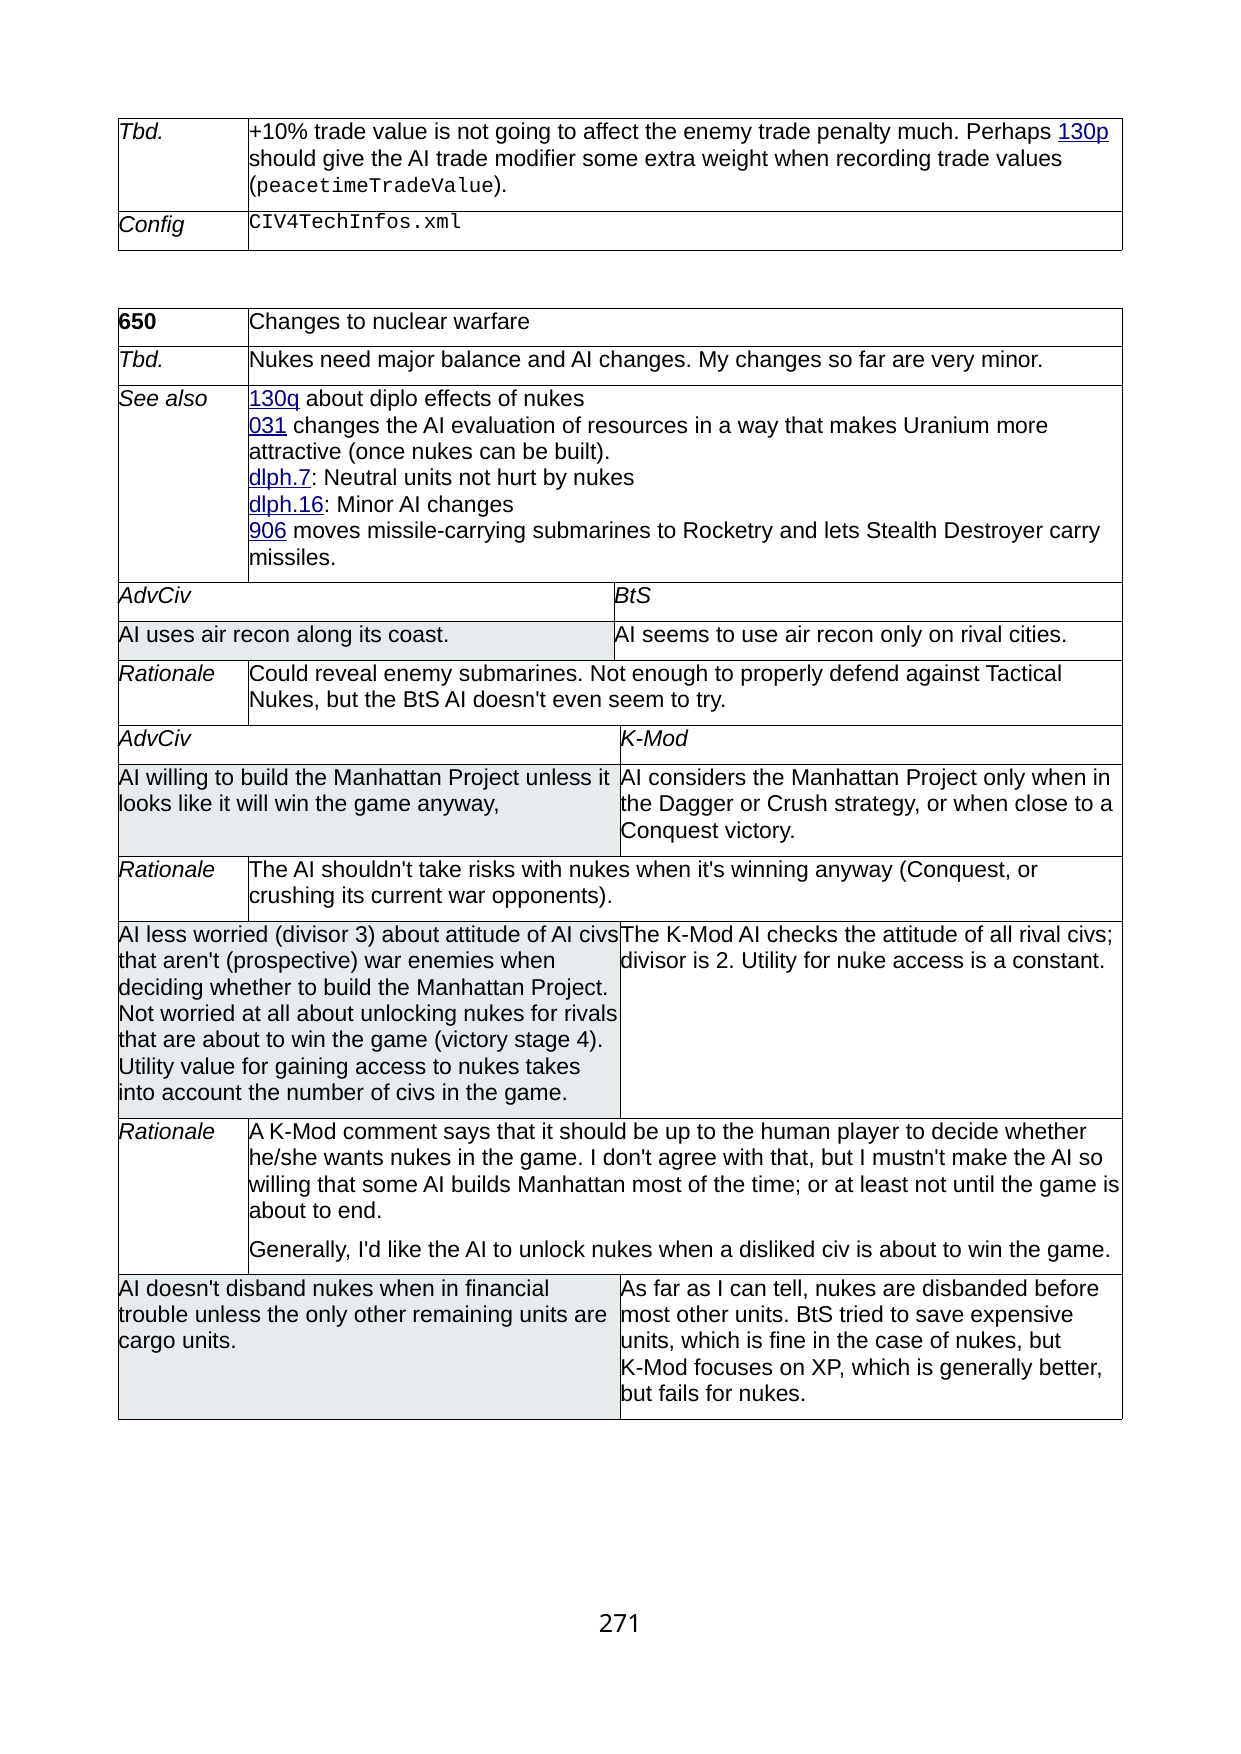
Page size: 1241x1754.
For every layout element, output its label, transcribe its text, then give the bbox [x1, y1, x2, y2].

table_cell Rationale [119, 1119, 248, 1274]
table_cell Rationale [119, 857, 248, 921]
table_cell Could reveal enemy submarines. Not enough to properly defend against Tactical Nukes, but the BtS AI doesn't even seem to try. [249, 661, 1122, 725]
table_header 650 [119, 309, 248, 346]
table_cell BtS [615, 583, 1122, 621]
table_cell Nukes need major balance and AI changes. My changes so far are very minor. [249, 347, 1122, 385]
table_cell See also [119, 386, 248, 582]
table_cell AI uses air recon along its coast. [119, 622, 614, 660]
table_cell AdvCiv [119, 726, 620, 764]
table_cell AI doesn't disband nukes when in financial trouble unless the only other remaining units are cargo units. [119, 1275, 620, 1419]
table_cell The AI shouldn't take risks with nukes when it's winning anyway (Conquest, or crushing its current war opponents). [249, 857, 1122, 921]
table_cell Tbd. [119, 347, 248, 385]
table_cell AI less worried (divisor 3) about attitude of AI civs that aren't (prospective) war enemies when deciding whether to build the Manhattan Project. Not worried at all about unlocking nukes for rivals that are about to win the game (victory stage 4). Utility value for gaining access to nukes takes into account the number of civs in the game. [119, 922, 620, 1118]
table_cell Rationale [119, 661, 248, 725]
table_cell CIV4TechInfos.xml [249, 212, 1122, 250]
table_cell AI seems to use air recon only on rival cities. [615, 622, 1122, 660]
table_cell Config [119, 212, 248, 250]
table_cell Tbd. [119, 119, 248, 211]
table_cell A K-Mod comment says that it should be up to the human player to decide whether he/she wants nukes in the game. I don't agree with that, but I mustn't make the AI so willing that some AI builds Manhattan most of the time; or at least not until the game is about to end. Generally, I'd like the AI to unlock nukes when a disliked civ is about to win the game. [249, 1119, 1122, 1274]
table_cell As far as I can tell, nukes are disbanded before most other units. BtS tried to save expensive units, which is fine in the case of nukes, but K‑Mod focuses on XP, which is generally better, but fails for nukes. [621, 1275, 1122, 1419]
table_cell AI willing to build the Manhattan Project unless it looks like it will win the game anyway, [119, 765, 620, 856]
table_cell The K-Mod AI checks the attitude of all rival civs; divisor is 2. Utility for nuke access is a constant. [621, 922, 1122, 1118]
table_cell 130q about diplo effects of nukes 031 changes the AI evaluation of resources in a way that makes Uranium more attractive (once nukes can be built). dlph.7: Neutral units not hurt by nukes dlph.16: Minor AI changes 906 moves missile-carrying submarines to Rocketry and lets Stealth Destroyer carry missiles. [249, 386, 1122, 582]
table_cell +10% trade value is not going to affect the enemy trade penalty much. Perhaps 130p should give the AI trade modifier some extra weight when recording trade values (peacetimeTradeValue). [249, 119, 1122, 211]
table_cell AdvCiv [119, 583, 614, 621]
table_cell K-Mod [621, 726, 1122, 764]
table_cell AI considers the Manhattan Project only when in the Dagger or Crush strategy, or when close to a Conquest victory. [621, 765, 1122, 856]
table_header Changes to nuclear warfare [249, 309, 1122, 346]
